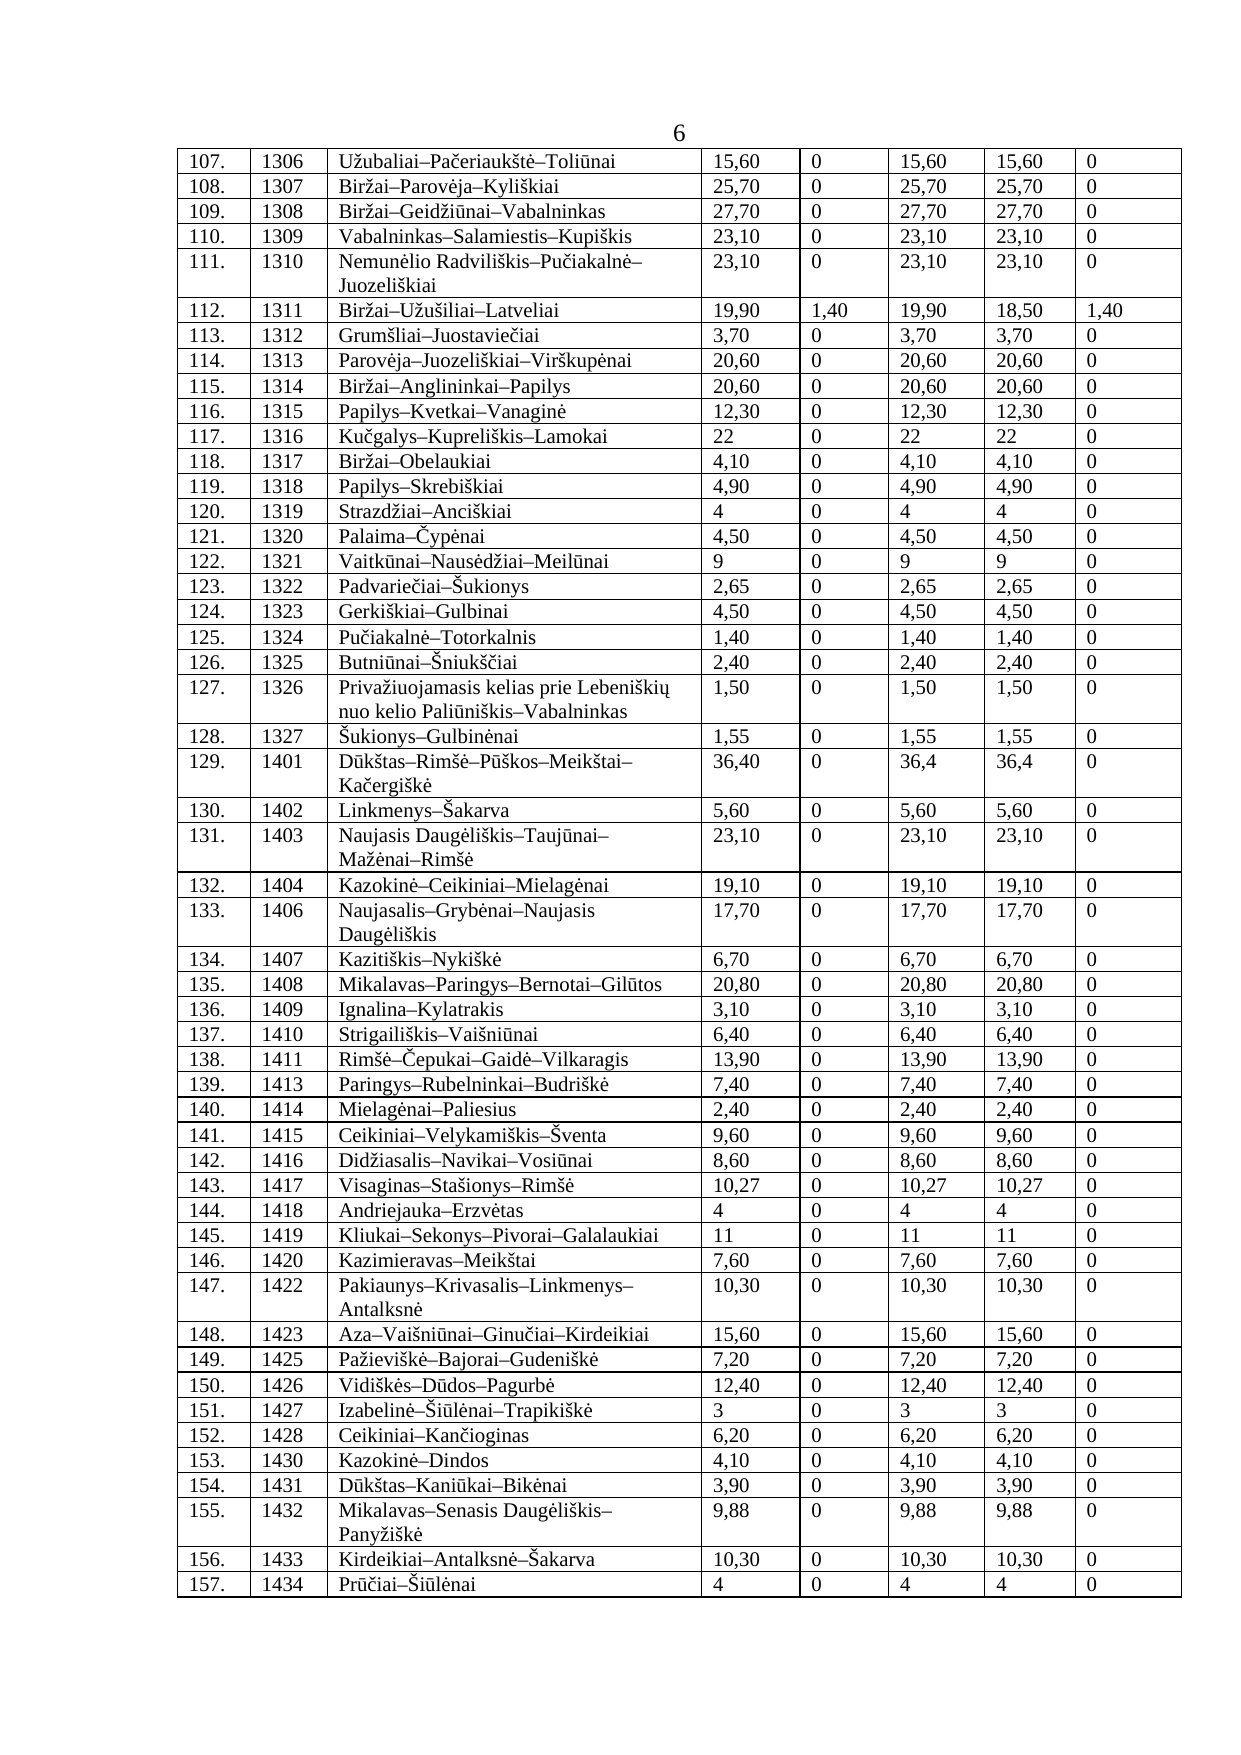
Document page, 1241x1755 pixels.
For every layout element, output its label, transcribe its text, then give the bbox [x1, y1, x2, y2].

table_cell Pučiakalnė–Totorkalnis [328, 625, 701, 649]
table_cell 121. [178, 524, 250, 548]
table_cell Pažieviškė–Bajorai–Gudeniškė [328, 1348, 701, 1371]
table_cell 7,40 [985, 1072, 1075, 1096]
table_cell 0 [801, 474, 888, 498]
table_cell 0 [1076, 1148, 1181, 1172]
table_cell 128. [178, 724, 250, 748]
table_cell 1426 [251, 1373, 327, 1397]
table_cell 12,40 [702, 1373, 799, 1397]
table_cell 4 [889, 1198, 984, 1222]
table_cell 0 [801, 1373, 888, 1397]
table_cell 7,40 [889, 1072, 984, 1096]
table_cell 9,60 [702, 1123, 799, 1147]
table_cell 0 [801, 199, 888, 223]
table_cell Ceikiniai–Velykamiškis–Šventa [328, 1123, 701, 1147]
table_cell 0 [801, 625, 888, 649]
table_cell 17,70 [702, 898, 799, 946]
table_cell 0 [801, 1173, 888, 1197]
table_cell 0 [1076, 399, 1181, 423]
table_cell 3,90 [889, 1473, 984, 1497]
table_cell 154. [178, 1473, 250, 1497]
table_cell 0 [801, 1047, 888, 1071]
table_cell 9,60 [985, 1123, 1075, 1147]
table_cell 133. [178, 898, 250, 946]
table_cell 109. [178, 199, 250, 223]
table_cell 8,60 [889, 1148, 984, 1172]
table_cell 4,50 [702, 524, 799, 548]
table_cell 0 [801, 798, 888, 822]
table_cell 0 [801, 499, 888, 523]
table_cell 1416 [251, 1148, 327, 1172]
table_cell 4,90 [889, 474, 984, 498]
table_cell 1318 [251, 474, 327, 498]
table_cell 3,90 [985, 1473, 1075, 1497]
table_cell 138. [178, 1047, 250, 1071]
table_cell 132. [178, 873, 250, 897]
table_cell 156. [178, 1547, 250, 1571]
table_cell 9,88 [702, 1498, 799, 1546]
table_cell 23,10 [985, 249, 1075, 297]
table_cell 1327 [251, 724, 327, 748]
table_cell 5,60 [702, 798, 799, 822]
table_cell 0 [1076, 1098, 1181, 1121]
table_cell 1314 [251, 374, 327, 398]
table_cell 0 [1076, 625, 1181, 649]
table_cell 129. [178, 749, 250, 797]
table_cell Kazimieravas–Meikštai [328, 1248, 701, 1272]
table_cell 1322 [251, 574, 327, 598]
table_cell 145. [178, 1223, 250, 1247]
table_cell Mikalavas–Senasis Daugėliškis–Panyžiškė [328, 1498, 701, 1546]
table_cell Linkmenys–Šakarva [328, 798, 701, 822]
table_cell 7,20 [702, 1348, 799, 1371]
table_cell 0 [801, 600, 888, 623]
table_cell Šukionys–Gulbinėnai [328, 724, 701, 748]
table_cell 0 [801, 675, 888, 723]
table_cell 0 [1076, 1348, 1181, 1371]
table_cell 1319 [251, 499, 327, 523]
table_cell Padvariečiai–Šukionys [328, 574, 701, 598]
table_cell 23,10 [985, 224, 1075, 248]
table_cell 12,30 [985, 399, 1075, 423]
table_cell 0 [801, 873, 888, 897]
table_cell 1308 [251, 199, 327, 223]
table_cell Dūkštas–Rimšė–Pūškos–Meikštai–Kačergiškė [328, 749, 701, 797]
table_cell Privažiuojamasis kelias prie Lebeniškių nuo kelio Paliūniškis–Vabalninkas [328, 675, 701, 723]
table_cell 139. [178, 1072, 250, 1096]
table_cell 9,88 [889, 1498, 984, 1546]
table_cell 0 [1076, 1248, 1181, 1272]
table_cell 112. [178, 298, 250, 322]
table_cell 36,4 [985, 749, 1075, 797]
table_cell Paringys–Rubelninkai–Budriškė [328, 1072, 701, 1096]
table_cell 1434 [251, 1572, 327, 1596]
table_cell 0 [1076, 449, 1181, 473]
table_cell 4 [985, 499, 1075, 523]
table_cell 123. [178, 574, 250, 598]
table_cell 19,10 [702, 873, 799, 897]
table_cell 1,40 [1076, 298, 1181, 322]
table_cell 4,90 [985, 474, 1075, 498]
table_cell 20,80 [889, 972, 984, 996]
table_cell 0 [1076, 997, 1181, 1021]
table_cell 15,60 [889, 1322, 984, 1346]
table_cell 0 [801, 224, 888, 248]
table_cell 3,10 [889, 997, 984, 1021]
table_cell 0 [1076, 873, 1181, 897]
table_cell 7,60 [985, 1248, 1075, 1272]
table_cell 4 [985, 1198, 1075, 1222]
table_cell 1423 [251, 1322, 327, 1346]
table_cell 10,30 [985, 1547, 1075, 1571]
table_cell 1403 [251, 823, 327, 871]
table_cell 0 [1076, 1473, 1181, 1497]
table_cell 0 [1076, 749, 1181, 797]
table_cell Izabelinė–Šiūlėnai–Trapikiškė [328, 1398, 701, 1422]
table_cell 0 [1076, 600, 1181, 623]
table_cell 1422 [251, 1273, 327, 1321]
table_cell 148. [178, 1322, 250, 1346]
table_cell Dūkštas–Kaniūkai–Bikėnai [328, 1473, 701, 1497]
table_cell Biržai–Geidžiūnai–Vabalninkas [328, 199, 701, 223]
table_cell 1,55 [889, 724, 984, 748]
table_cell 1401 [251, 749, 327, 797]
table_cell 127. [178, 675, 250, 723]
table_cell 6,40 [889, 1022, 984, 1046]
table_cell 22 [702, 424, 799, 448]
table_cell 0 [801, 947, 888, 971]
table_cell 119. [178, 474, 250, 498]
table_cell Kazokinė–Dindos [328, 1448, 701, 1472]
table_cell 0 [1076, 947, 1181, 971]
table_cell 13,90 [889, 1047, 984, 1071]
table_cell 23,10 [889, 823, 984, 871]
table_cell 4 [985, 1572, 1075, 1596]
table_cell 20,60 [985, 349, 1075, 372]
table_cell 0 [1076, 1022, 1181, 1046]
table_cell 1316 [251, 424, 327, 448]
table_cell 142. [178, 1148, 250, 1172]
table_cell 0 [801, 449, 888, 473]
table_cell 131. [178, 823, 250, 871]
table_cell Kliukai–Sekonys–Pivorai–Galalaukiai [328, 1223, 701, 1247]
table_cell 1320 [251, 524, 327, 548]
table_cell 1,40 [801, 298, 888, 322]
table_cell 0 [801, 1448, 888, 1472]
table_cell 4,50 [889, 600, 984, 623]
table_cell 0 [1076, 574, 1181, 598]
table_cell 20,60 [702, 374, 799, 398]
table_cell 0 [1076, 524, 1181, 548]
table_cell 122. [178, 549, 250, 573]
table_cell 0 [1076, 798, 1181, 822]
table_cell 0 [1076, 499, 1181, 523]
table_cell 147. [178, 1273, 250, 1321]
table_cell 2,40 [889, 1098, 984, 1121]
table_cell 0 [801, 1072, 888, 1096]
table_cell 1433 [251, 1547, 327, 1571]
table_cell 12,30 [889, 399, 984, 423]
table_cell 15,60 [889, 149, 984, 173]
table_cell Užubaliai–Pačeriaukštė–Toliūnai [328, 149, 701, 173]
table_cell 150. [178, 1373, 250, 1397]
table_cell 0 [801, 374, 888, 398]
table_cell 7,20 [889, 1348, 984, 1371]
table_cell 15,60 [702, 149, 799, 173]
table_cell 0 [1076, 1273, 1181, 1321]
table_cell 0 [801, 749, 888, 797]
table_cell 5,60 [889, 798, 984, 822]
table_cell 7,60 [889, 1248, 984, 1272]
table_cell 1432 [251, 1498, 327, 1546]
table_cell Nemunėlio Radviliškis–Pučiakalnė–Juozeliškiai [328, 249, 701, 297]
table_cell 19,90 [702, 298, 799, 322]
table_cell 27,70 [985, 199, 1075, 223]
table_cell 0 [801, 898, 888, 946]
table_cell 4,90 [702, 474, 799, 498]
table_cell 4,10 [702, 449, 799, 473]
table_cell 23,10 [702, 224, 799, 248]
table_cell 0 [801, 972, 888, 996]
table_cell 2,40 [985, 1098, 1075, 1121]
table_cell 0 [1076, 1572, 1181, 1596]
table_cell 126. [178, 650, 250, 674]
table_cell 6,40 [702, 1022, 799, 1046]
table_cell Kazokinė–Ceikiniai–Mielagėnai [328, 873, 701, 897]
table_cell 1406 [251, 898, 327, 946]
table_cell 23,10 [702, 249, 799, 297]
table_cell 115. [178, 374, 250, 398]
table_cell Rimšė–Čepukai–Gaidė–Vilkaragis [328, 1047, 701, 1071]
table_cell 1407 [251, 947, 327, 971]
table_cell 4,10 [702, 1448, 799, 1472]
table_cell 12,30 [702, 399, 799, 423]
table_cell 20,60 [985, 374, 1075, 398]
table_cell Palaima–Čypėnai [328, 524, 701, 548]
table_cell 22 [889, 424, 984, 448]
table_cell Andriejauka–Erzvėtas [328, 1198, 701, 1222]
table_cell 3,10 [985, 997, 1075, 1021]
table_cell 0 [1076, 1398, 1181, 1422]
table_cell 5,60 [985, 798, 1075, 822]
table_cell 0 [1076, 1498, 1181, 1546]
table_cell 0 [801, 1148, 888, 1172]
table_cell 2,40 [985, 650, 1075, 674]
table_cell 23,10 [889, 249, 984, 297]
table_cell Ceikiniai–Kančioginas [328, 1423, 701, 1447]
table_cell 9 [889, 549, 984, 573]
table_cell 10,30 [702, 1273, 799, 1321]
table_cell 0 [801, 1022, 888, 1046]
table_cell 0 [1076, 1547, 1181, 1571]
table_cell 10,30 [702, 1547, 799, 1571]
table_cell Papilys–Skrebiškiai [328, 474, 701, 498]
table_cell Vabalninkas–Salamiestis–Kupiškis [328, 224, 701, 248]
table_cell 1408 [251, 972, 327, 996]
table_cell 1326 [251, 675, 327, 723]
table_cell 1,50 [889, 675, 984, 723]
table_cell 134. [178, 947, 250, 971]
table_cell 1315 [251, 399, 327, 423]
table_cell 4 [702, 1572, 799, 1596]
table_cell 15,60 [702, 1322, 799, 1346]
table_cell Biržai–Obelaukiai [328, 449, 701, 473]
table_cell 0 [801, 349, 888, 372]
table_cell 1430 [251, 1448, 327, 1472]
table_cell 1413 [251, 1072, 327, 1096]
table_cell 25,70 [702, 174, 799, 198]
table_cell 114. [178, 349, 250, 372]
table_cell 1428 [251, 1423, 327, 1447]
table_cell Strazdžiai–Anciškiai [328, 499, 701, 523]
table_cell 10,27 [702, 1173, 799, 1197]
table_cell 4,50 [889, 524, 984, 548]
table_cell Mikalavas–Paringys–Bernotai–Gilūtos [328, 972, 701, 996]
table_cell 2,40 [702, 650, 799, 674]
table_cell 7,40 [702, 1072, 799, 1096]
table_cell 107. [178, 149, 250, 173]
table_cell 17,70 [889, 898, 984, 946]
table_cell 146. [178, 1248, 250, 1272]
table_cell Papilys–Kvetkai–Vanaginė [328, 399, 701, 423]
table_cell 4 [889, 1572, 984, 1596]
table_cell 0 [801, 424, 888, 448]
table_cell 108. [178, 174, 250, 198]
table_cell Aza–Vaišniūnai–Ginučiai–Kirdeikiai [328, 1322, 701, 1346]
table_cell Mielagėnai–Paliesius [328, 1098, 701, 1121]
table_cell Pakiaunys–Krivasalis–Linkmenys–Antalksnė [328, 1273, 701, 1321]
table_cell 0 [801, 823, 888, 871]
table_cell Strigailiškis–Vaišniūnai [328, 1022, 701, 1046]
table_cell 125. [178, 625, 250, 649]
table_cell 1419 [251, 1223, 327, 1247]
table_cell 0 [801, 1273, 888, 1321]
table_cell 137. [178, 1022, 250, 1046]
table_cell 0 [1076, 1123, 1181, 1147]
table_cell 4,50 [985, 600, 1075, 623]
table_cell 12,40 [889, 1373, 984, 1397]
table_cell 11 [702, 1223, 799, 1247]
table_cell 9 [702, 549, 799, 573]
table_cell 0 [801, 1198, 888, 1222]
table_cell Biržai–Užušiliai–Latveliai [328, 298, 701, 322]
table_cell 0 [1076, 724, 1181, 748]
table_cell 27,70 [889, 199, 984, 223]
table_cell 144. [178, 1198, 250, 1222]
table_cell 0 [1076, 349, 1181, 372]
table_cell 12,40 [985, 1373, 1075, 1397]
table_cell 11 [985, 1223, 1075, 1247]
table_cell 1402 [251, 798, 327, 822]
table_cell 157. [178, 1572, 250, 1596]
table_cell 0 [1076, 224, 1181, 248]
table_cell 6,70 [889, 947, 984, 971]
table_cell 13,90 [985, 1047, 1075, 1071]
table_cell 17,70 [985, 898, 1075, 946]
table_cell 0 [801, 650, 888, 674]
table_cell 22 [985, 424, 1075, 448]
table_cell Biržai–Anglininkai–Papilys [328, 374, 701, 398]
table_cell 1312 [251, 323, 327, 347]
table_cell 0 [801, 1322, 888, 1346]
table_cell 1410 [251, 1022, 327, 1046]
table_cell 0 [1076, 249, 1181, 297]
table_cell 20,60 [702, 349, 799, 372]
table_cell 120. [178, 499, 250, 523]
table_cell 19,90 [889, 298, 984, 322]
table_cell 3,70 [702, 323, 799, 347]
table_cell 0 [801, 724, 888, 748]
table_cell Vidiškės–Dūdos–Pagurbė [328, 1373, 701, 1397]
table_cell 149. [178, 1348, 250, 1371]
table_cell 1,50 [985, 675, 1075, 723]
table_cell Prūčiai–Šiūlėnai [328, 1572, 701, 1596]
table_cell 0 [801, 1248, 888, 1272]
table_cell 0 [801, 1498, 888, 1546]
table_cell 20,60 [889, 349, 984, 372]
table_cell 36,40 [702, 749, 799, 797]
table_cell 0 [1076, 374, 1181, 398]
table_cell 18,50 [985, 298, 1075, 322]
table_cell 1409 [251, 997, 327, 1021]
table_cell 0 [1076, 823, 1181, 871]
table_cell 3 [985, 1398, 1075, 1422]
table_cell Visaginas–Stašionys–Rimšė [328, 1173, 701, 1197]
table_cell Kazitiškis–Nykiškė [328, 947, 701, 971]
table_cell 141. [178, 1123, 250, 1147]
table_cell 0 [801, 174, 888, 198]
table_cell Biržai–Parovėja–Kyliškiai [328, 174, 701, 198]
table_cell 20,60 [889, 374, 984, 398]
table_cell 0 [1076, 1223, 1181, 1247]
table_cell 6,70 [985, 947, 1075, 971]
table_cell 4,50 [702, 600, 799, 623]
table_cell 9,88 [985, 1498, 1075, 1546]
table_cell 1323 [251, 600, 327, 623]
table_cell 1425 [251, 1348, 327, 1371]
table_cell 0 [1076, 1047, 1181, 1071]
table_cell 155. [178, 1498, 250, 1546]
table_cell 2,65 [985, 574, 1075, 598]
table_cell 0 [801, 1348, 888, 1371]
table_cell 1,40 [985, 625, 1075, 649]
table_cell 0 [1076, 1072, 1181, 1096]
table_cell 117. [178, 424, 250, 448]
table_cell 0 [801, 1123, 888, 1147]
table_cell 23,10 [889, 224, 984, 248]
table_cell 1,55 [702, 724, 799, 748]
table_cell 6,20 [889, 1423, 984, 1447]
table_cell 1415 [251, 1123, 327, 1147]
table_cell 6,20 [985, 1423, 1075, 1447]
table_cell 15,60 [985, 149, 1075, 173]
table_cell 0 [801, 323, 888, 347]
table_cell 1,55 [985, 724, 1075, 748]
table_cell 0 [801, 1547, 888, 1571]
table_cell 1324 [251, 625, 327, 649]
table_cell 19,10 [985, 873, 1075, 897]
table_cell 1418 [251, 1198, 327, 1222]
table_cell 0 [801, 549, 888, 573]
table_cell 3 [889, 1398, 984, 1422]
table_cell 13,90 [702, 1047, 799, 1071]
table_cell 9 [985, 549, 1075, 573]
table_cell 2,65 [702, 574, 799, 598]
table_cell 10,30 [889, 1547, 984, 1571]
table_cell 0 [1076, 1173, 1181, 1197]
table_cell 130. [178, 798, 250, 822]
table_cell 0 [1076, 149, 1181, 173]
table_cell Butniūnai–Šniukščiai [328, 650, 701, 674]
table_cell 10,30 [889, 1273, 984, 1321]
table_cell 0 [801, 1398, 888, 1422]
table_cell Naujasis Daugėliškis–Taujūnai–Mažėnai–Rimšė [328, 823, 701, 871]
table_cell 20,80 [985, 972, 1075, 996]
table_cell 152. [178, 1423, 250, 1447]
table_cell 4,10 [985, 449, 1075, 473]
table_cell 0 [801, 524, 888, 548]
table_cell 2,40 [702, 1098, 799, 1121]
table_cell 0 [1076, 174, 1181, 198]
table_cell 1306 [251, 149, 327, 173]
table_cell 1431 [251, 1473, 327, 1497]
table_cell 113. [178, 323, 250, 347]
table_cell 135. [178, 972, 250, 996]
table_cell 110. [178, 224, 250, 248]
table_cell 136. [178, 997, 250, 1021]
table_cell 8,60 [702, 1148, 799, 1172]
table_cell 0 [1076, 424, 1181, 448]
table_cell 6,20 [702, 1423, 799, 1447]
table_cell 1321 [251, 549, 327, 573]
table_cell 4,10 [889, 449, 984, 473]
table_cell 0 [1076, 972, 1181, 996]
table_cell Vaitkūnai–Nausėdžiai–Meilūnai [328, 549, 701, 573]
table_cell 0 [801, 1223, 888, 1247]
table_cell 6,70 [702, 947, 799, 971]
table_cell 4 [702, 499, 799, 523]
table_cell 0 [1076, 675, 1181, 723]
table_cell 1311 [251, 298, 327, 322]
table_cell 1414 [251, 1098, 327, 1121]
table_cell 1,50 [702, 675, 799, 723]
table_cell 9,60 [889, 1123, 984, 1147]
table_cell 10,27 [985, 1173, 1075, 1197]
table_cell Kučgalys–Kupreliškis–Lamokai [328, 424, 701, 448]
table_cell 111. [178, 249, 250, 297]
table_cell 3,10 [702, 997, 799, 1021]
table_cell 0 [801, 149, 888, 173]
table_cell 0 [801, 1473, 888, 1497]
table_cell 1404 [251, 873, 327, 897]
table_cell 1417 [251, 1173, 327, 1197]
table_cell 0 [1076, 1198, 1181, 1222]
table_cell 0 [1076, 323, 1181, 347]
table_cell 0 [801, 574, 888, 598]
table_cell Naujasalis–Grybėnai–Naujasis Daugėliškis [328, 898, 701, 946]
table_cell 10,27 [889, 1173, 984, 1197]
table_cell 36,4 [889, 749, 984, 797]
table_cell 1420 [251, 1248, 327, 1272]
table_cell 116. [178, 399, 250, 423]
table_cell 0 [1076, 650, 1181, 674]
table_cell 151. [178, 1398, 250, 1422]
table_cell 25,70 [889, 174, 984, 198]
table_cell 7,60 [702, 1248, 799, 1272]
table_cell 0 [1076, 199, 1181, 223]
table_cell 0 [801, 997, 888, 1021]
table_cell 0 [1076, 1322, 1181, 1346]
table_cell 153. [178, 1448, 250, 1472]
table_cell 1,40 [702, 625, 799, 649]
table_cell Kirdeikiai–Antalksnė–Šakarva [328, 1547, 701, 1571]
table_cell 19,10 [889, 873, 984, 897]
table_cell 1325 [251, 650, 327, 674]
table_cell 0 [1076, 1423, 1181, 1447]
table_cell Didžiasalis–Navikai–Vosiūnai [328, 1148, 701, 1172]
table_cell 4,10 [985, 1448, 1075, 1472]
table_cell 4 [889, 499, 984, 523]
table_cell 0 [801, 1423, 888, 1447]
table_cell 0 [1076, 1373, 1181, 1397]
table_cell 2,40 [889, 650, 984, 674]
table_cell 10,30 [985, 1273, 1075, 1321]
table_cell 1411 [251, 1047, 327, 1071]
table_cell 1313 [251, 349, 327, 372]
table_cell Grumšliai–Juostaviečiai [328, 323, 701, 347]
table_cell 1427 [251, 1398, 327, 1422]
table_cell 8,60 [985, 1148, 1075, 1172]
table_cell 3,90 [702, 1473, 799, 1497]
table_cell 4,50 [985, 524, 1075, 548]
table_cell 6,40 [985, 1022, 1075, 1046]
table_cell 11 [889, 1223, 984, 1247]
table_cell 0 [1076, 549, 1181, 573]
table_cell 1317 [251, 449, 327, 473]
table_cell 0 [1076, 898, 1181, 946]
table_cell 23,10 [985, 823, 1075, 871]
table_cell 118. [178, 449, 250, 473]
table_cell 27,70 [702, 199, 799, 223]
table_cell 25,70 [985, 174, 1075, 198]
table_cell Gerkiškiai–Gulbinai [328, 600, 701, 623]
table_cell 124. [178, 600, 250, 623]
table_cell 20,80 [702, 972, 799, 996]
table_cell 7,20 [985, 1348, 1075, 1371]
table_cell 1309 [251, 224, 327, 248]
table_cell 0 [801, 399, 888, 423]
table_cell 1310 [251, 249, 327, 297]
table_cell Parovėja–Juozeliškiai–Virškupėnai [328, 349, 701, 372]
table_cell 15,60 [985, 1322, 1075, 1346]
table_cell 1307 [251, 174, 327, 198]
table_cell 0 [801, 1572, 888, 1596]
table_cell 3 [702, 1398, 799, 1422]
table_cell Ignalina–Kylatrakis [328, 997, 701, 1021]
table_cell 3,70 [889, 323, 984, 347]
table_cell 0 [1076, 474, 1181, 498]
table_cell 4,10 [889, 1448, 984, 1472]
table_cell 1,40 [889, 625, 984, 649]
table_cell 23,10 [702, 823, 799, 871]
table_cell 0 [1076, 1448, 1181, 1472]
table_cell 143. [178, 1173, 250, 1197]
table_cell 4 [702, 1198, 799, 1222]
table_cell 3,70 [985, 323, 1075, 347]
table_cell 2,65 [889, 574, 984, 598]
table_cell 0 [801, 249, 888, 297]
table_cell 0 [801, 1098, 888, 1121]
table_cell 140. [178, 1098, 250, 1121]
